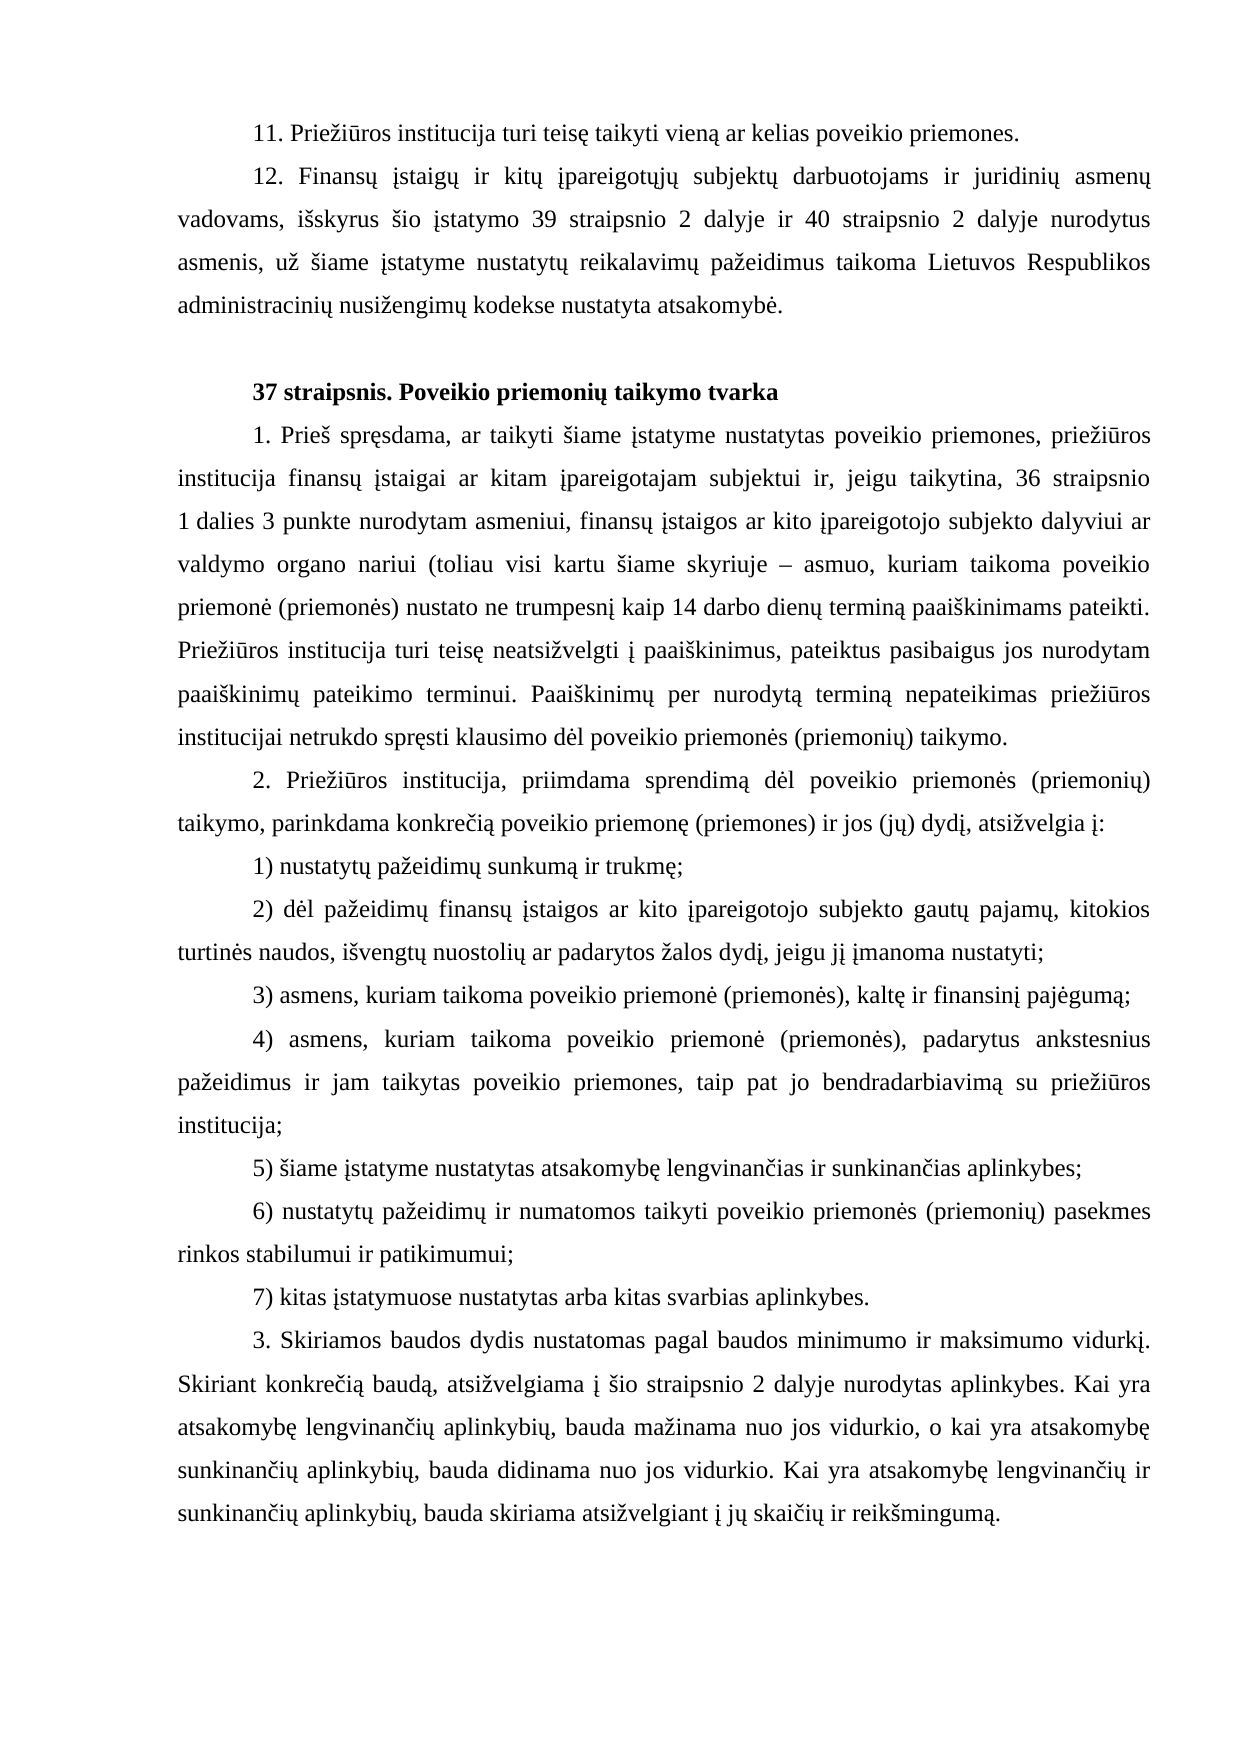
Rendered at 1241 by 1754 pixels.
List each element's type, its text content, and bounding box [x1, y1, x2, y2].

text 37 straipsnis. Poveikio priemonių taikymo tvarka [177, 377, 1152, 406]
text 1) nustatytų pažeidimų sunkumą ir trukmę; [177, 851, 1152, 880]
text 6) nustatytų pažeidimų ir numatomos taikyti poveikio priemonės (priemonių) pasekmes rinkos stabilumui ir patikimumui; [177, 1196, 1152, 1268]
text 7) kitas įstatymuose nustatytas arba kitas svarbias aplinkybes. [177, 1282, 1152, 1311]
text 3) asmens, kuriam taikoma poveikio priemonė (priemonės), kaltę ir finansinį pajėgumą; [177, 981, 1152, 1009]
text 1. Prieš spręsdama, ar taikyti šiame įstatyme nustatytas poveikio priemones, priežiūros institucija finansų įstaigai ar kitam įpareigotajam subjektui ir, jeigu taikytina, 36 straipsnio 1 dalies 3 punkte nurodytam asmeniui, finansų įstaigos ar kito įpareigotojo subjekto dalyviui ar valdymo organo nariui (toliau visi kartu šiame skyriuje – asmuo, kuriam taikoma poveikio priemonė (priemonės) nustato ne trumpesnį kaip 14 darbo dienų terminą paaiškinimams pateikti. Priežiūros institucija turi teisę neatsižvelgti į paaiškinimus, pateiktus pasibaigus jos nurodytam paaiškinimų pateikimo terminui. Paaiškinimų per nurodytą terminą nepateikimas priežiūros institucijai netrukdo spręsti klausimo dėl poveikio priemonės (priemonių) taikymo. [177, 420, 1152, 751]
text 5) šiame įstatyme nustatytas atsakomybę lengvinančias ir sunkinančias aplinkybes; [177, 1153, 1152, 1182]
text 2) dėl pažeidimų finansų įstaigos ar kito įpareigotojo subjekto gautų pajamų, kitokios turtinės naudos, išvengtų nuostolių ar padarytos žalos dydį, jeigu jį įmanoma nustatyti; [177, 894, 1152, 966]
text 4) asmens, kuriam taikoma poveikio priemonė (priemonės), padarytus ankstesnius pažeidimus ir jam taikytas poveikio priemones, taip pat jo bendradarbiavimą su priežiūros institucija; [177, 1024, 1152, 1139]
text 12. Finansų įstaigų ir kitų įpareigotųjų subjektų darbuotojams ir juridinių asmenų vadovams, išskyrus šio įstatymo 39 straipsnio 2 dalyje ir 40 straipsnio 2 dalyje nurodytus asmenis, už šiame įstatyme nustatytų reikalavimų pažeidimus taikoma Lietuvos Respublikos administracinių nusižengimų kodekse nustatyta atsakomybė. [177, 161, 1152, 319]
text 11. Priežiūros institucija turi teisę taikyti vieną ar kelias poveikio priemones. [177, 118, 1152, 147]
text 3. Skiriamos baudos dydis nustatomas pagal baudos minimumo ir maksimumo vidurkį. Skiriant konkrečią baudą, atsižvelgiama į šio straipsnio 2 dalyje nurodytas aplinkybes. Kai yra atsakomybę lengvinančių aplinkybių, bauda mažinama nuo jos vidurkio, o kai yra atsakomybę sunkinančių aplinkybių, bauda didinama nuo jos vidurkio. Kai yra atsakomybę lengvinančių ir sunkinančių aplinkybių, bauda skiriama atsižvelgiant į jų skaičių ir reikšmingumą. [177, 1326, 1152, 1527]
text 2. Priežiūros institucija, priimdama sprendimą dėl poveikio priemonės (priemonių) taikymo, parinkdama konkrečią poveikio priemonę (priemones) ir jos (jų) dydį, atsižvelgia į: [177, 765, 1152, 837]
